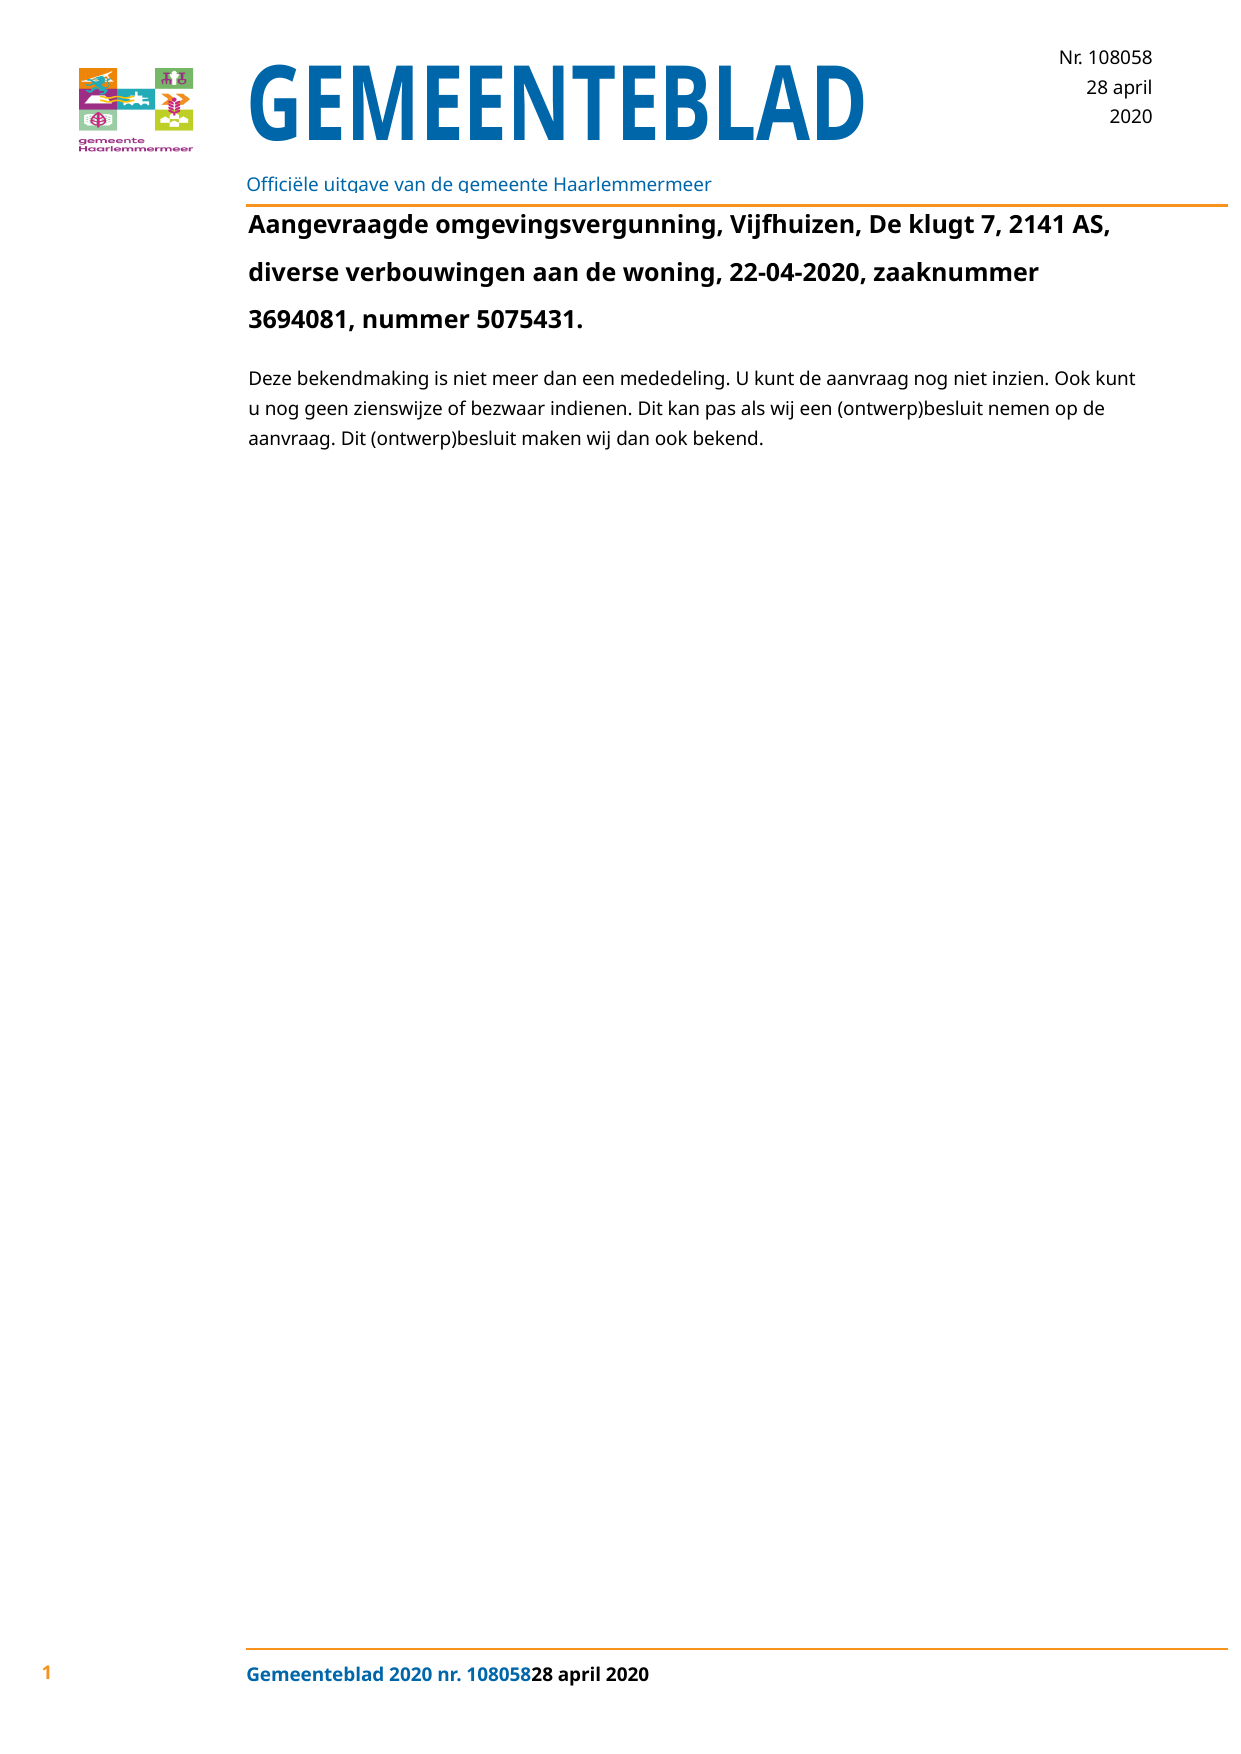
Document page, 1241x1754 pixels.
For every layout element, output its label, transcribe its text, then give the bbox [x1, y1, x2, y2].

text Deze bekendmaking is niet meer dan een mededeling. U kunt de aanvraag nog niet inzien. Ook kunt u nog geen zienswijze of bezwaar indienen. Dit kan pas als wij een (ontwerp)besluit nemen op de aanvraag. Dit (ontwerp)besluit maken wij dan ook bekend. [248, 366, 1152, 450]
picture [41, 47, 231, 172]
text Aangevraagde omgevingsvergunning, Vijfhuizen, De klugt 7, 2141 AS, diverse verbouwingen aan de woning, 22-04-2020, zaaknummer 3694081, nummer 5075431. [248, 207, 1152, 336]
